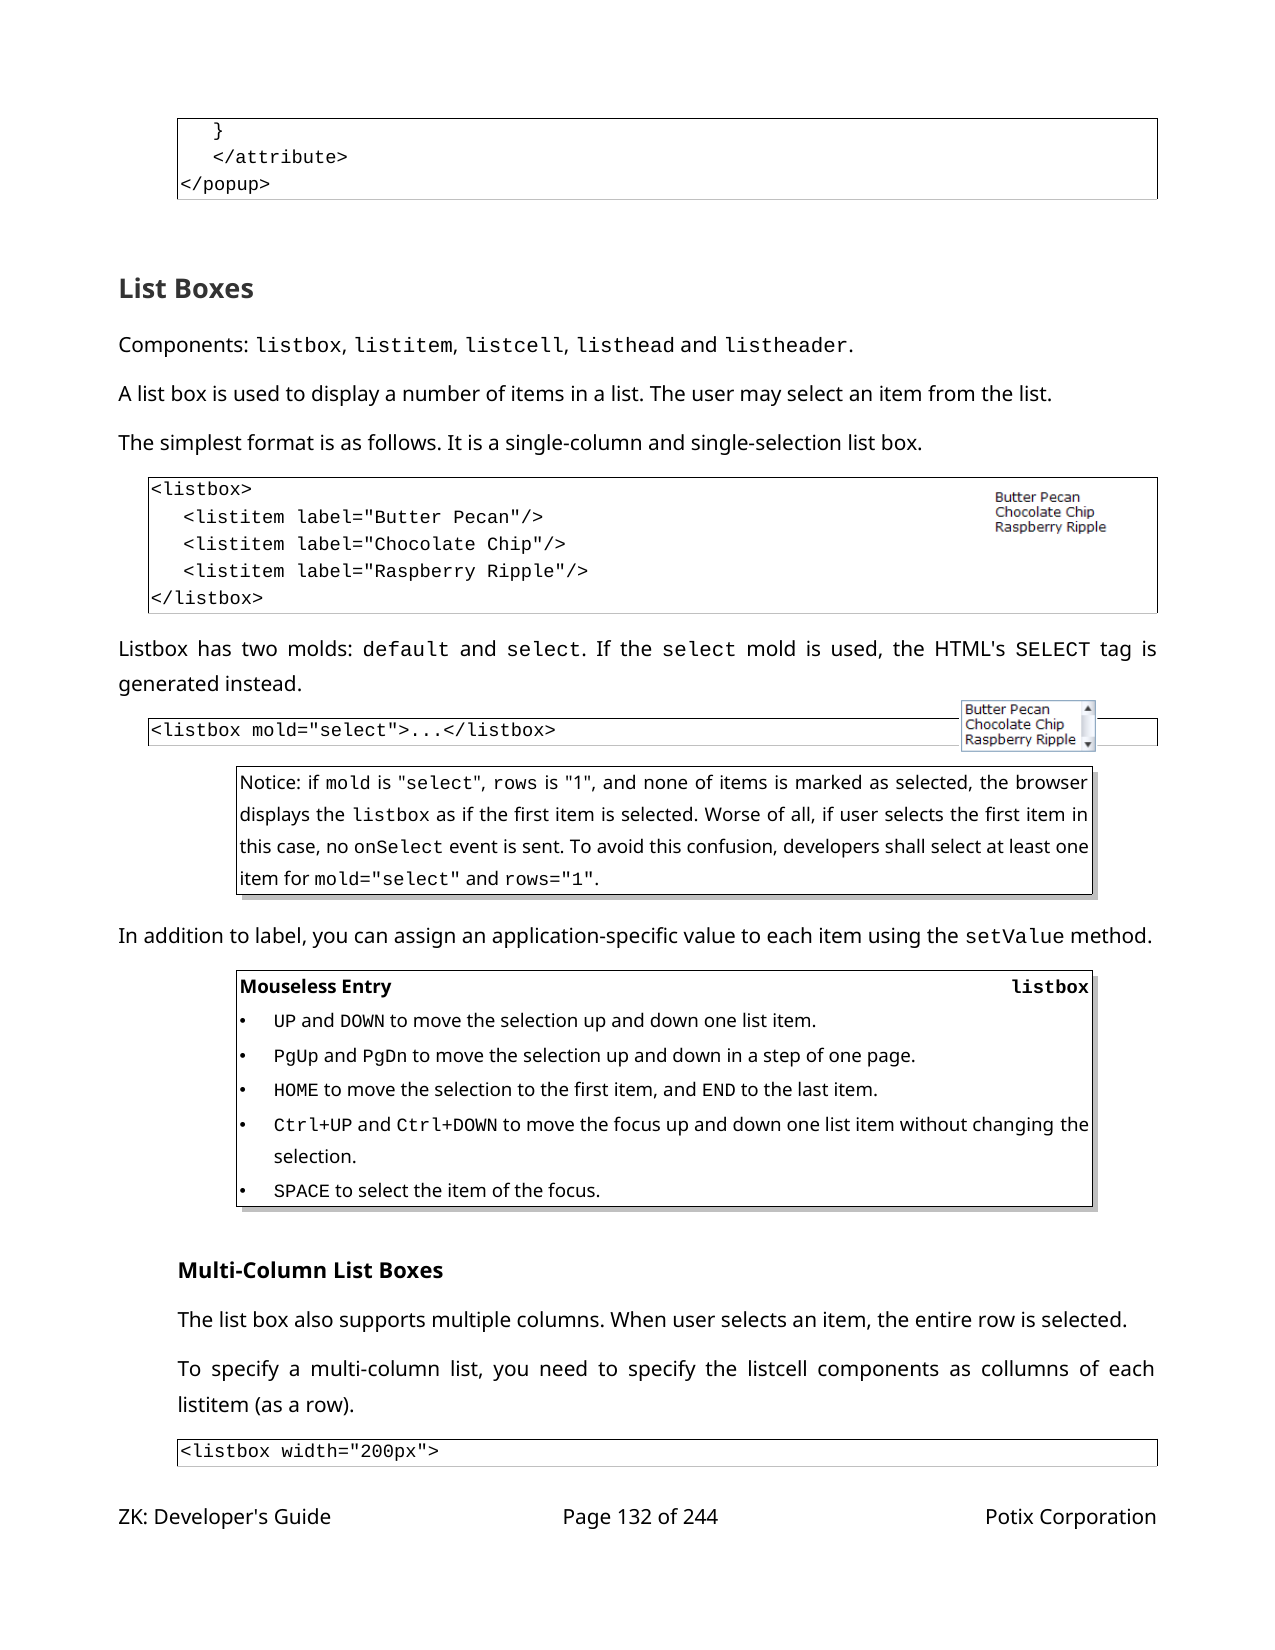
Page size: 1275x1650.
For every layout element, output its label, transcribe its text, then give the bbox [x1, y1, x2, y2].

text <listitem label="Raspberry Ripple"/> [149, 559, 1157, 583]
subtitle List Boxes [118, 270, 1157, 307]
text Mouseless Entry listbox [237, 971, 1092, 999]
text <listbox> [149, 478, 1157, 502]
list UP and DOWN to move the selection up and down one list item. [237, 1004, 1092, 1033]
list HOME to move the selection to the first item, and END to the last item. [237, 1074, 1092, 1102]
text <listbox width="200px"> [178, 1440, 1157, 1466]
list PgUp and PgDn to move the selection up and down in a step of one page. [237, 1039, 1092, 1068]
list SPACE to select the item of the focus. [237, 1175, 1092, 1206]
text To specify a multi-column list, you need to specify the listcell components as collumns of each listitem (as a row). [177, 1354, 1157, 1418]
list Ctrl+UP and Ctrl+DOWN to move the focus up and down one list item without changing the selection. [237, 1108, 1092, 1169]
text Notice: if mold is "select", rows is "1", and none of items is marked as selected, the browser displays the listbox as if the first item is selected. Worse of all, if user selects the first item in this case, no onSelect event is sent. To avoid this confusion, developers shall select at least one item for mold="select" and rows="1". [237, 767, 1092, 894]
picture [990, 487, 1118, 537]
picture [959, 699, 1098, 754]
text <listitem label="Butter Pecan"/> [149, 504, 990, 529]
text } [178, 119, 1157, 142]
text [1118, 504, 1157, 529]
text </listbox> [149, 586, 1157, 613]
subtitle Multi-Column List Boxes [177, 1255, 1157, 1285]
text The list box also supports multiple columns. When user selects an item, the entire row is selected. [177, 1306, 1157, 1334]
text In addition to label, you can assign an application-specific value to each item using the setValue method. [118, 921, 1157, 949]
text The simplest format is as follows. It is a single-column and single-selection list box. [118, 428, 1157, 457]
text A list box is used to display a number of items in a list. The user may select an item from the list. [118, 379, 1157, 408]
text [1098, 719, 1157, 745]
text </attribute> </popup> [178, 145, 1157, 199]
text Listbox has two molds: default and select. If the select mold is used, the HTML's SELECT tag is generated instead. [118, 634, 1157, 698]
text <listitem label="Chocolate Chip"/> [149, 532, 1157, 556]
text Components: listbox, listitem, listcell, listhead and listheader. [118, 330, 1157, 359]
text <listbox mold="select">...</listbox> [149, 719, 959, 745]
